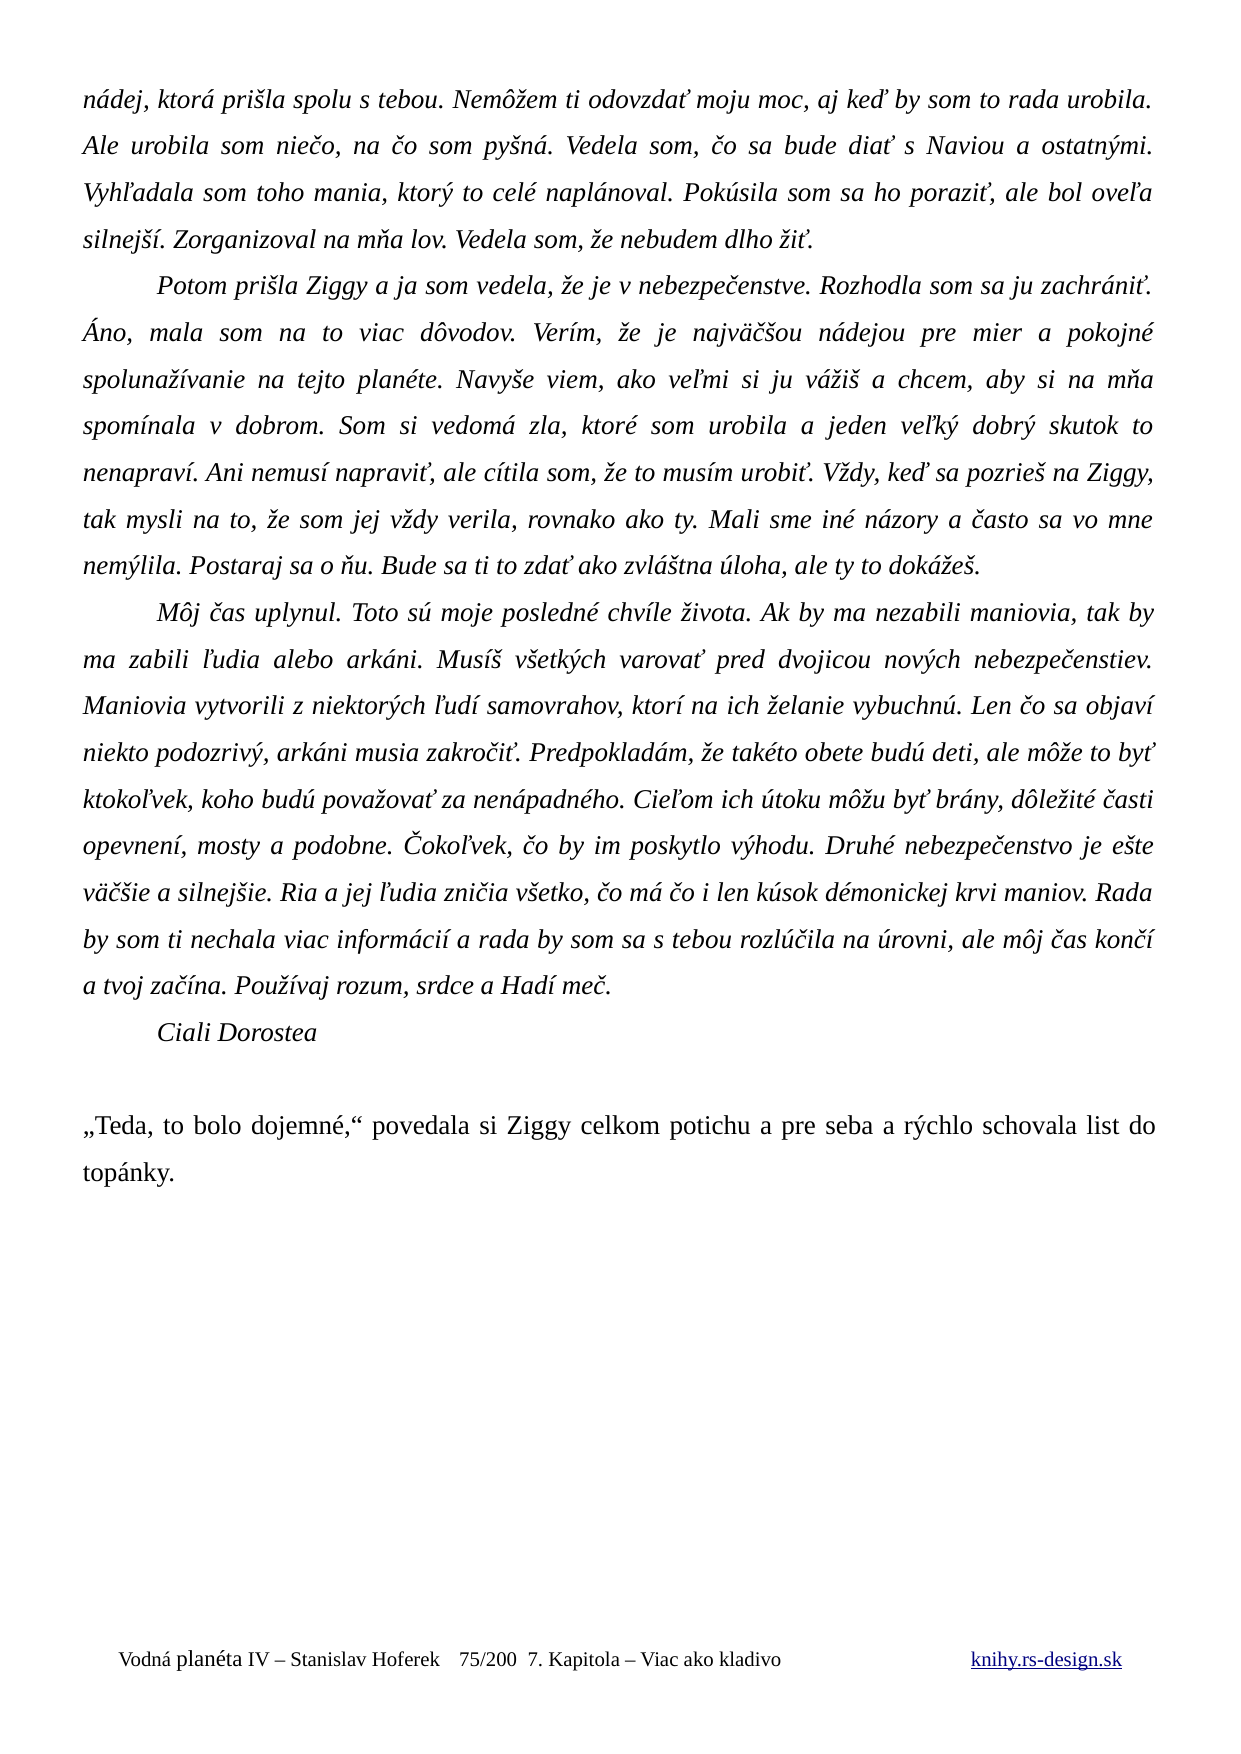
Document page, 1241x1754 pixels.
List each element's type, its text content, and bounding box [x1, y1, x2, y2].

text Ciali Dorostea [83, 1016, 1157, 1047]
text Môj čas uplynul. Toto sú moje posledné chvíle života. Ak by ma nezabili maniovia, tak by ma zabili ľudia alebo arkáni. Musíš všetkých varovať pred dvojicou nových nebezpečenstiev. Maniovia vytvorili z niektorých ľudí samovrahov, ktorí na ich želanie vybuchnú. Len čo sa objaví niekto podozrivý, arkáni musia zakročiť. Predpokladám, že takéto obete budú deti, ale môže to byť ktokoľvek, koho budú považovať za nenápadného. Cieľom ich útoku môžu byť brány, dôležité časti opevnení, mosty a podobne. Čokoľvek, čo by im poskytlo výhodu. Druhé nebezpečenstvo je ešte väčšie a silnejšie. Ria a jej ľudia zničia všetko, čo má čo i len kúsok démonickej krvi maniov. Rada by som ti nechala viac informácií a rada by som sa s tebou rozlúčila na úrovni, ale môj čas končí a tvoj začína. Používaj rozum, srdce a Hadí meč. [83, 596, 1157, 1001]
text Potom prišla Ziggy a ja som vedela, že je v nebezpečenstve. Rozhodla som sa ju zachrániť. Áno, mala som na to viac dôvodov. Verím, že je najväčšou nádejou pre mier a pokojné spolunažívanie na tejto planéte. Navyše viem, ako veľmi si ju vážiš a chcem, aby si na mňa spomínala v dobrom. Som si vedomá zla, ktoré som urobila a jeden veľký dobrý skutok to nenapraví. Ani nemusí napraviť, ale cítila som, že to musím urobiť. Vždy, keď sa pozrieš na Ziggy, tak mysli na to, že som jej vždy verila, rovnako ako ty. Mali sme iné názory a často sa vo mne nemýlila. Postaraj sa o ňu. Bude sa ti to zdať ako zvláštna úloha, ale ty to dokážeš. [83, 269, 1157, 581]
text „Teda, to bolo dojemné,“ povedala si Ziggy celkom potichu a pre seba a rýchlo schovala list do topánky. [83, 1109, 1157, 1187]
text nádej, ktorá prišla spolu s tebou. Nemôžem ti odovzdať moju moc, aj keď by som to rada urobila. Ale urobila som niečo, na čo som pyšná. Vedela som, čo sa bude diať s Naviou a ostatnými. Vyhľadala som toho mania, ktorý to celé naplánoval. Pokúsila som sa ho poraziť, ale bol oveľa silnejší. Zorganizoval na mňa lov. Vedela som, že nebudem dlho žiť. [83, 83, 1157, 254]
